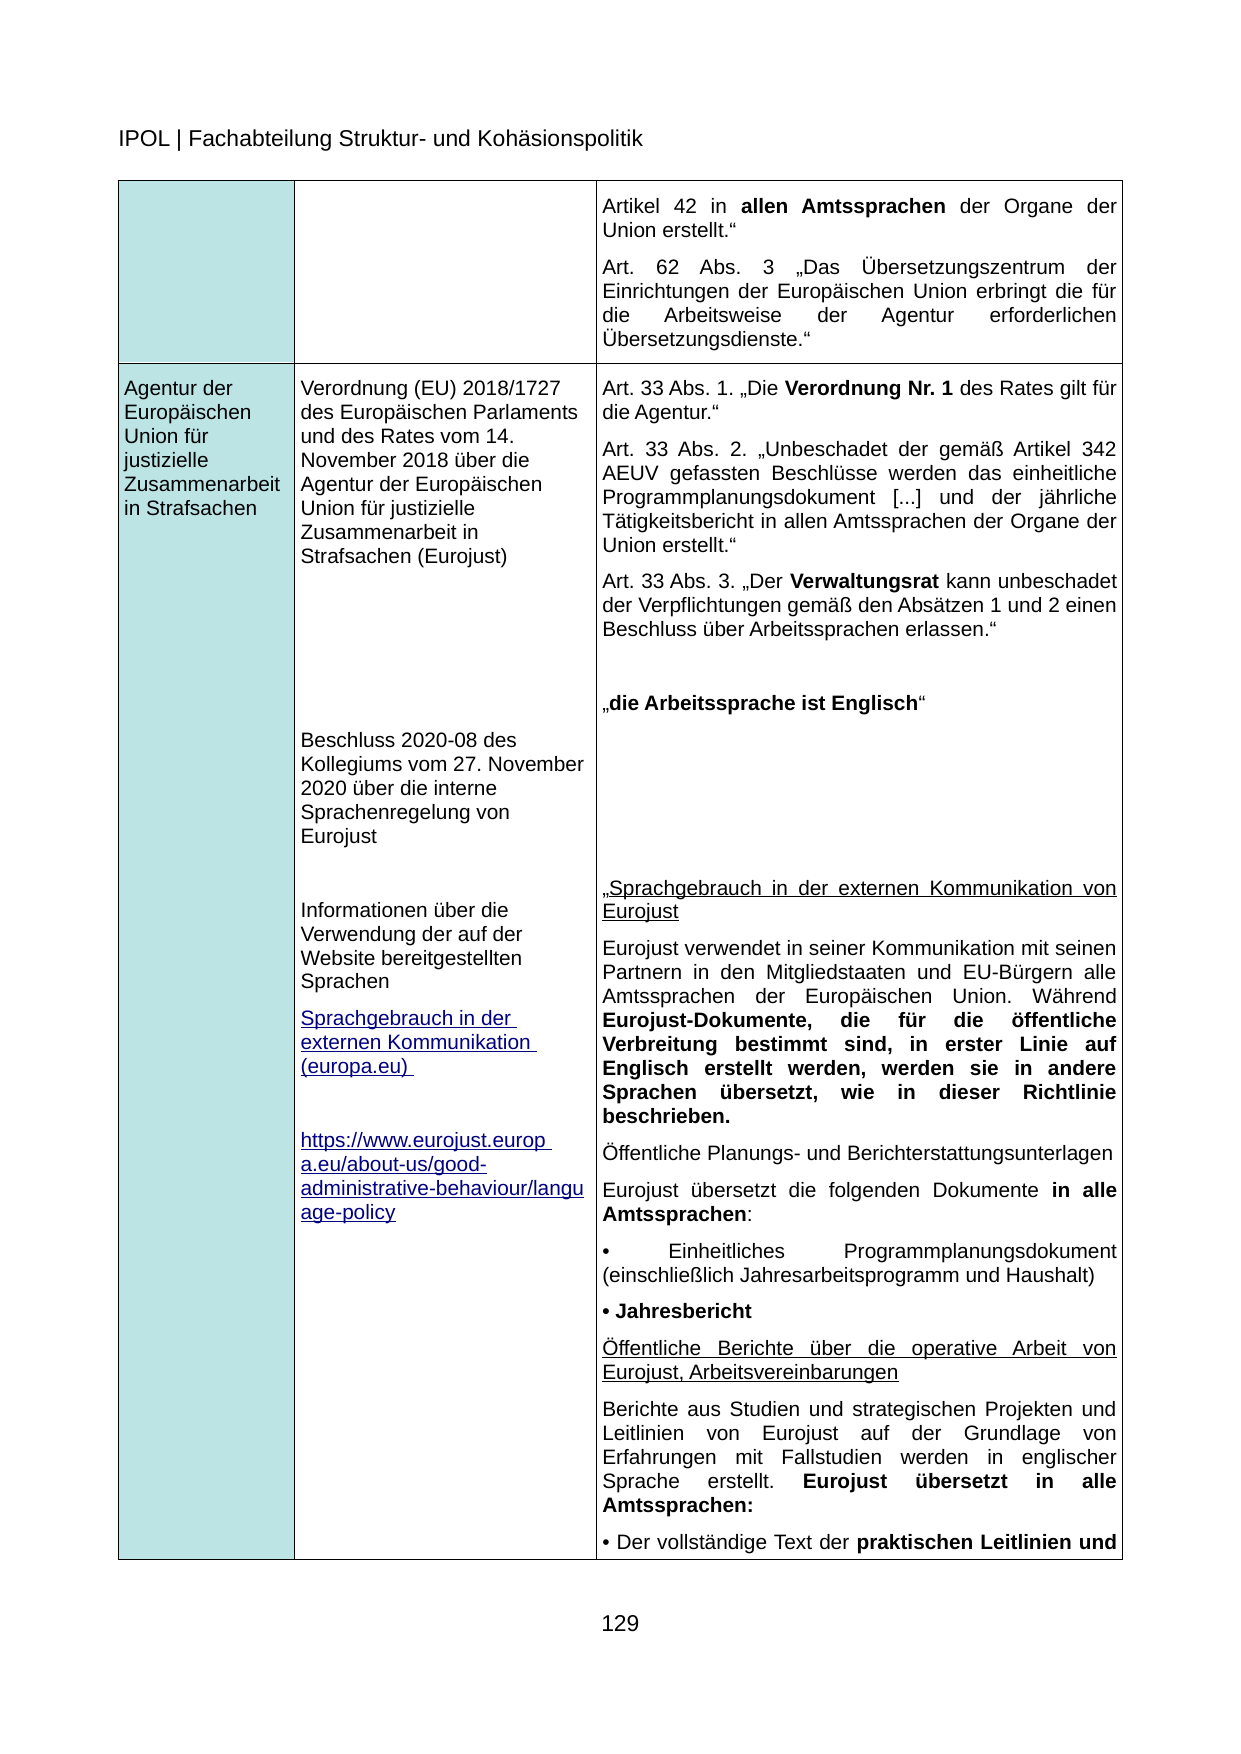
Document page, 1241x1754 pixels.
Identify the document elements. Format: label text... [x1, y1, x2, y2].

table_cell Artikel 42 in allen Amtssprachen der Organe der Union erstellt.“ Art. 62 Abs. 3 „Das Übersetzungszentrum der Einrichtungen der Europäischen Union erbringt die für die Arbeitsweise der Agentur erforderlichen Übersetzungsdienste.“ [597, 181, 1122, 362]
table_cell Verordnung (EU) 2018/1727 des Europäischen Parlaments und des Rates vom 14. November 2018 über die Agentur der Europäischen Union für justizielle Zusammenarbeit in Strafsachen (Eurojust) Beschluss 2020-08 des Kollegiums vom 27. November 2020 über die interne Sprachenregelung von Eurojust Informationen über die Verwendung der auf der Website bereitgestellten Sprachen Sprachgebrauch in der externen Kommunikation (europa.eu) https://www.eurojust.europ a.eu/about-us/good-administrative-behaviour/language-policy [295, 364, 596, 1559]
table_cell [295, 181, 596, 362]
table_cell Art. 33 Abs. 1. „Die Verordnung Nr. 1 des Rates gilt für die Agentur.“ Art. 33 Abs. 2. „Unbeschadet der gemäß Artikel 342 AEUV gefassten Beschlüsse werden das einheitliche Programmplanungsdokument [...] und der jährliche Tätigkeitsbericht in allen Amtssprachen der Organe der Union erstellt.“ Art. 33 Abs. 3. „Der Verwaltungsrat kann unbeschadet der Verpflichtungen gemäß den Absätzen 1 und 2 einen Beschluss über Arbeitssprachen erlassen.“ „die Arbeitssprache ist Englisch“ „Sprachgebrauch in der externen Kommunikation von Eurojust Eurojust verwendet in seiner Kommunikation mit seinen Partnern in den Mitgliedstaaten und EU-Bürgern alle Amtssprachen der Europäischen Union. Während Eurojust-Dokumente, die für die öffentliche Verbreitung bestimmt sind, in erster Linie auf Englisch erstellt werden, werden sie in andere Sprachen übersetzt, wie in dieser Richtlinie beschrieben. Öffentliche Planungs- und Berichterstattungsunterlagen Eurojust übersetzt die folgenden Dokumente in alle Amtssprachen: • Einheitliches Programmplanungsdokument (einschließlich Jahresarbeitsprogramm und Haushalt) • Jahresbericht Öffentliche Berichte über die operative Arbeit von Eurojust, Arbeitsvereinbarungen Berichte aus Studien und strategischen Projekten und Leitlinien von Eurojust auf der Grundlage von Erfahrungen mit Fallstudien werden in englischer Sprache erstellt. Eurojust übersetzt in alle Amtssprachen: • Der vollständige Text der praktischen Leitlinien und [597, 364, 1122, 1559]
table_cell Agentur der Europäischen Union für justizielle Zusammenarbeit in Strafsachen [119, 364, 294, 1559]
table_cell [119, 181, 294, 362]
